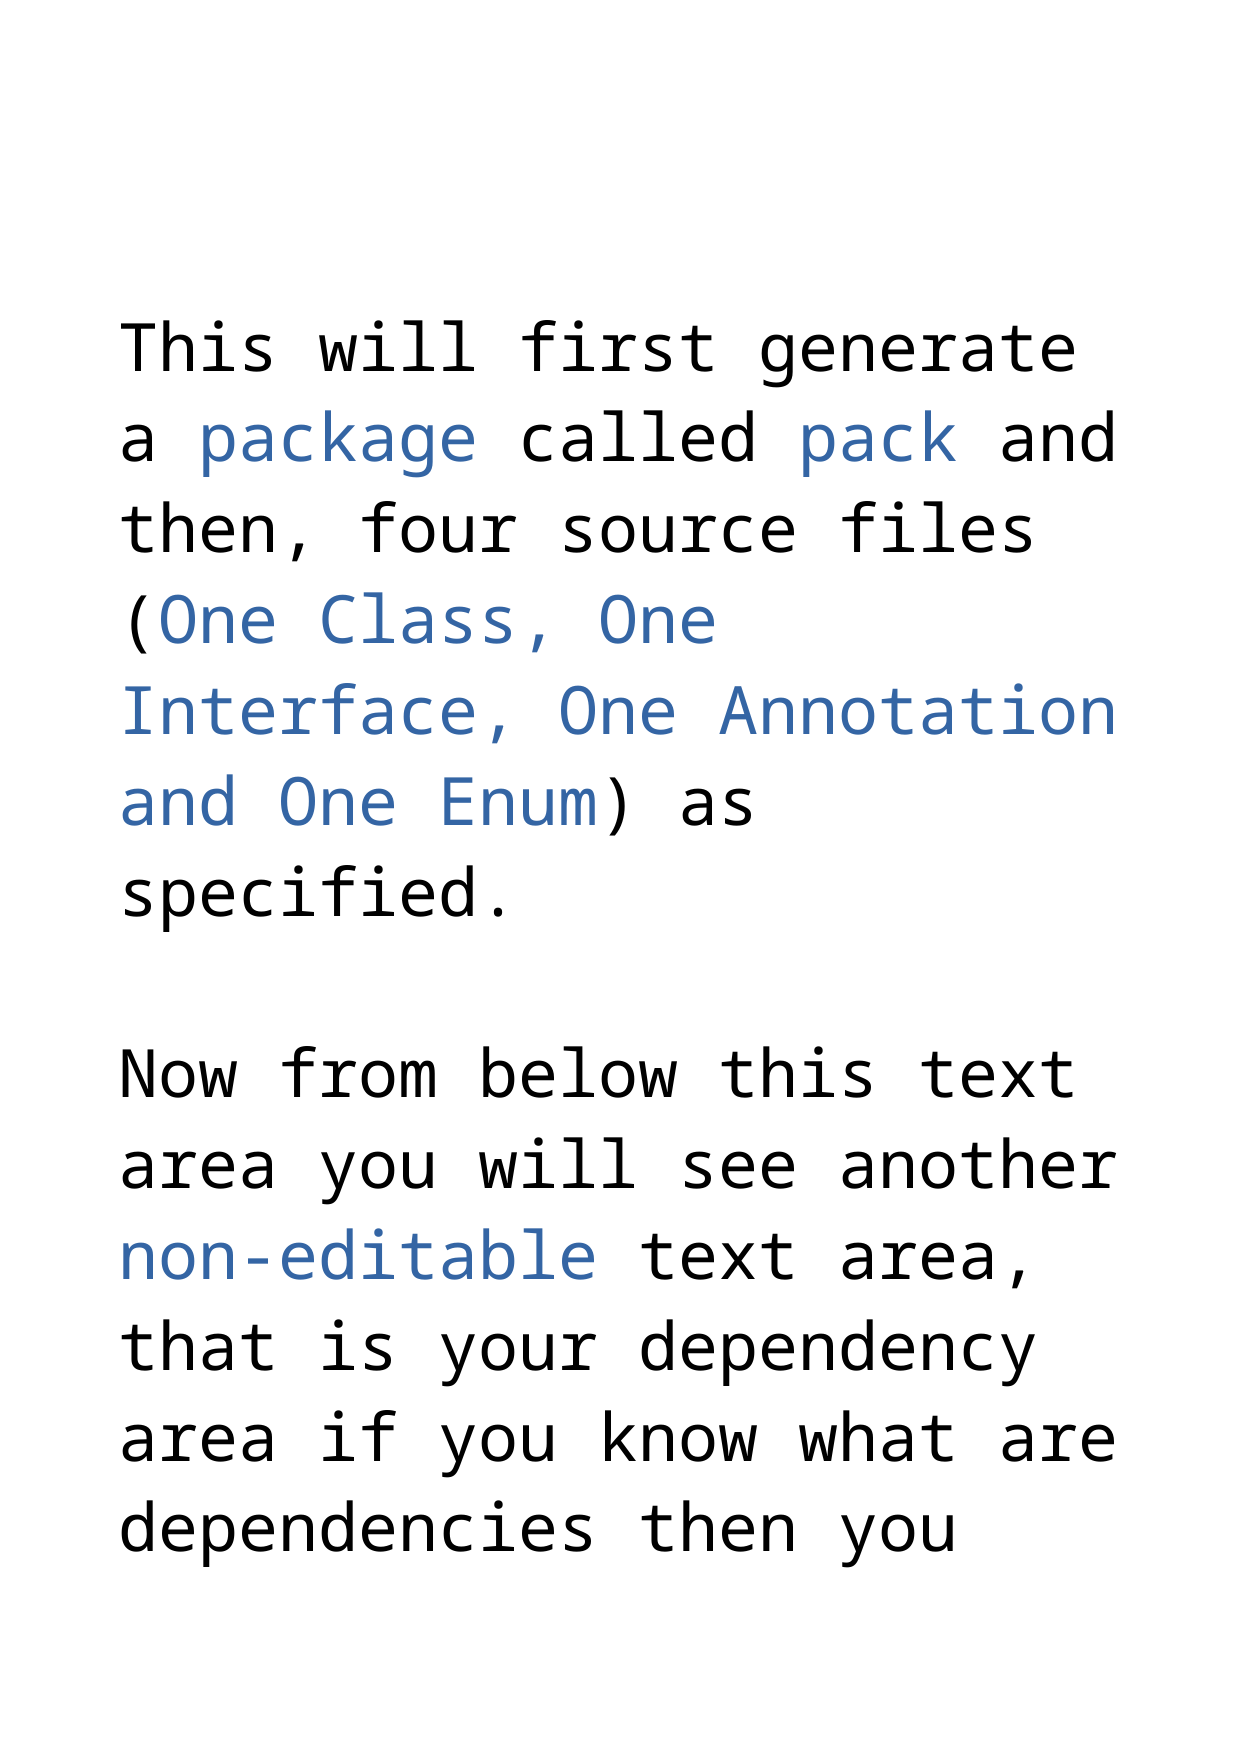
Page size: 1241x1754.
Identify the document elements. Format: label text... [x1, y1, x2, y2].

text Now from below this text area you will see another non-editable text area, that is your dependency area if you know what are dependencies then you [118, 1026, 1122, 1571]
text This will first generate a package called pack and then, four source files (One Class, One Interface, One Annotation and One Enum) as specified. [118, 300, 1122, 936]
